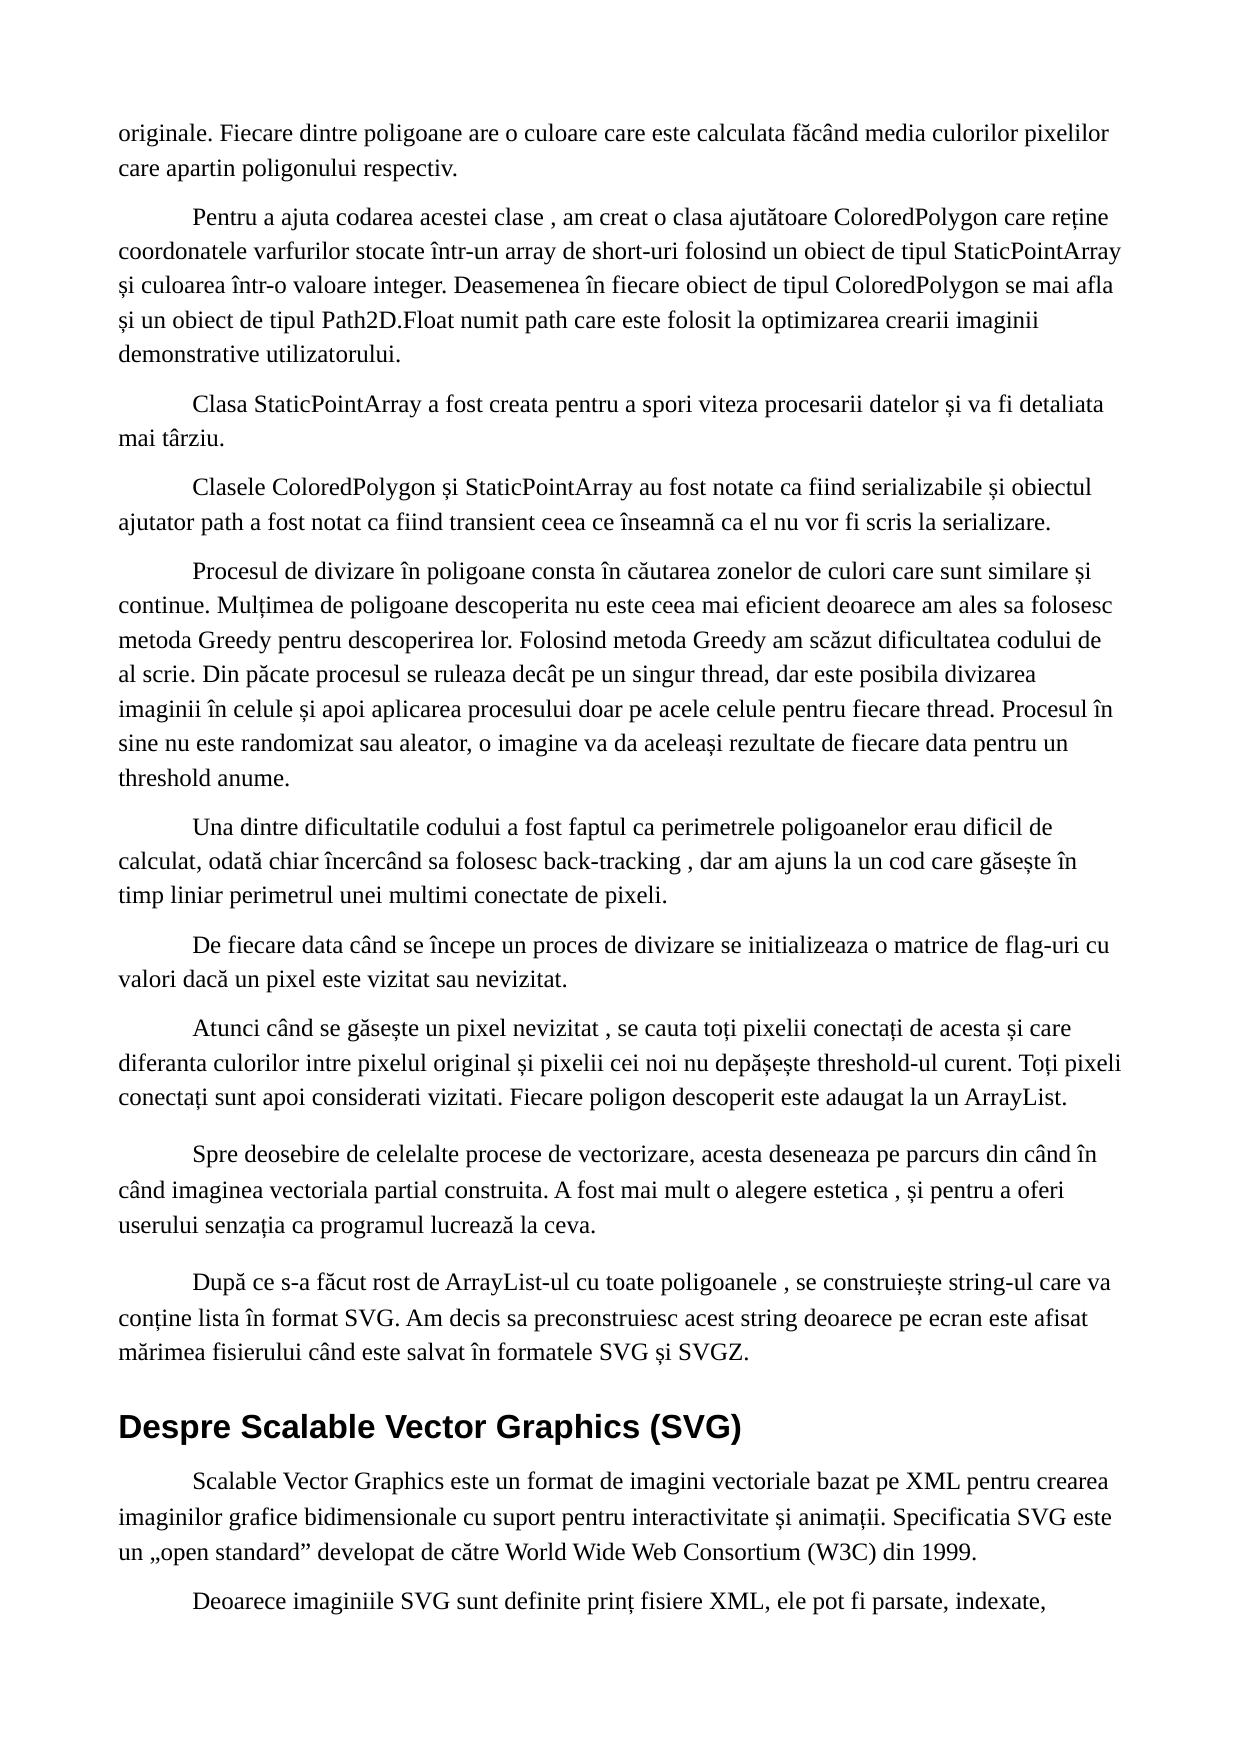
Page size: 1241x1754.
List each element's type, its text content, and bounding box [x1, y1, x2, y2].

text După ce s-a făcut rost de ArrayList-ul cu toate poligoanele , se construiește string-ul care va conține lista în format SVG. Am decis sa preconstruiesc acest string deoarece pe ecran este afisat mărimea fisierului când este salvat în formatele SVG și SVGZ. [118, 1259, 1122, 1366]
text De fiecare data când se începe un proces de divizare se initializeaza o matrice de flag-uri cu valori dacă un pixel este vizitat sau nevizitat. [118, 930, 1122, 993]
text Atunci când se găsește un pixel nevizitat , se cauta toți pixelii conectați de acesta și care diferanta culorilor intre pixelul original și pixelii cei noi nu depășește threshold-ul curent. Toți pixeli conectați sunt apoi considerati vizitati. Fiecare poligon descoperit este adaugat la un ArrayList. [118, 1013, 1122, 1111]
subtitle Despre Scalable Vector Graphics (SVG) [118, 1407, 1122, 1446]
text Procesul de divizare în poligoane consta în căutarea zonelor de culori care sunt similare și continue. Mulțimea de poligoane descoperita nu este ceea mai eficient deoarece am ales sa folosesc metoda Greedy pentru descoperirea lor. Folosind metoda Greedy am scăzut dificultatea codului de al scrie. Din păcate procesul se ruleaza decât pe un singur thread, dar este posibila divizarea imaginii în celule și apoi aplicarea procesului doar pe acele celule pentru fiecare thread. Procesul în sine nu este randomizat sau aleator, o imagine va da aceleași rezultate de fiecare data pentru un threshold anume. [118, 556, 1122, 791]
text Clasele ColoredPolygon și StaticPointArray au fost notate ca fiind serializabile și obiectul ajutator path a fost notat ca fiind transient ceea ce înseamnă ca el nu vor fi scris la serializare. [118, 472, 1122, 535]
text Una dintre dificultatile codului a fost faptul ca perimetrele poligoanelor erau dificil de calculat, odată chiar încercând sa folosesc back-tracking , dar am ajuns la un cod care găsește în timp liniar perimetrul unei multimi conectate de pixeli. [118, 812, 1122, 909]
text Clasa StaticPointArray a fost creata pentru a spori viteza procesarii datelor și va fi detaliata mai târziu. [118, 389, 1122, 452]
text Deoarece imaginiile SVG sunt definite prinț fisiere XML, ele pot fi parsate, indexate, [118, 1586, 1122, 1614]
text Scalable Vector Graphics este un format de imagini vectoriale bazat pe XML pentru crearea imaginilor grafice bidimensionale cu suport pentru interactivitate și animații. Specificatia SVG este un „open standard” developat de către World Wide Web Consortium (W3C) din 1999. [118, 1458, 1122, 1566]
text Pentru a ajuta codarea acestei clase , am creat o clasa ajutătoare ColoredPolygon care reține coordonatele varfurilor stocate într-un array de short-uri folosind un obiect de tipul StaticPointArray și culoarea într-o valoare integer. Deasemenea în fiecare obiect de tipul ColoredPolygon se mai afla și un obiect de tipul Path2D.Float numit path care este folosit la optimizarea crearii imaginii demonstrative utilizatorului. [118, 202, 1122, 368]
text Spre deosebire de celelalte procese de vectorizare, acesta deseneaza pe parcurs din când în când imaginea vectoriala partial construita. A fost mai mult o alegere estetica , și pentru a oferi userului senzația ca programul lucrează la ceva. [118, 1131, 1122, 1238]
text originale. Fiecare dintre poligoane are o culoare care este calculata făcând media culorilor pixelilor care apartin poligonului respectiv. [118, 118, 1122, 181]
